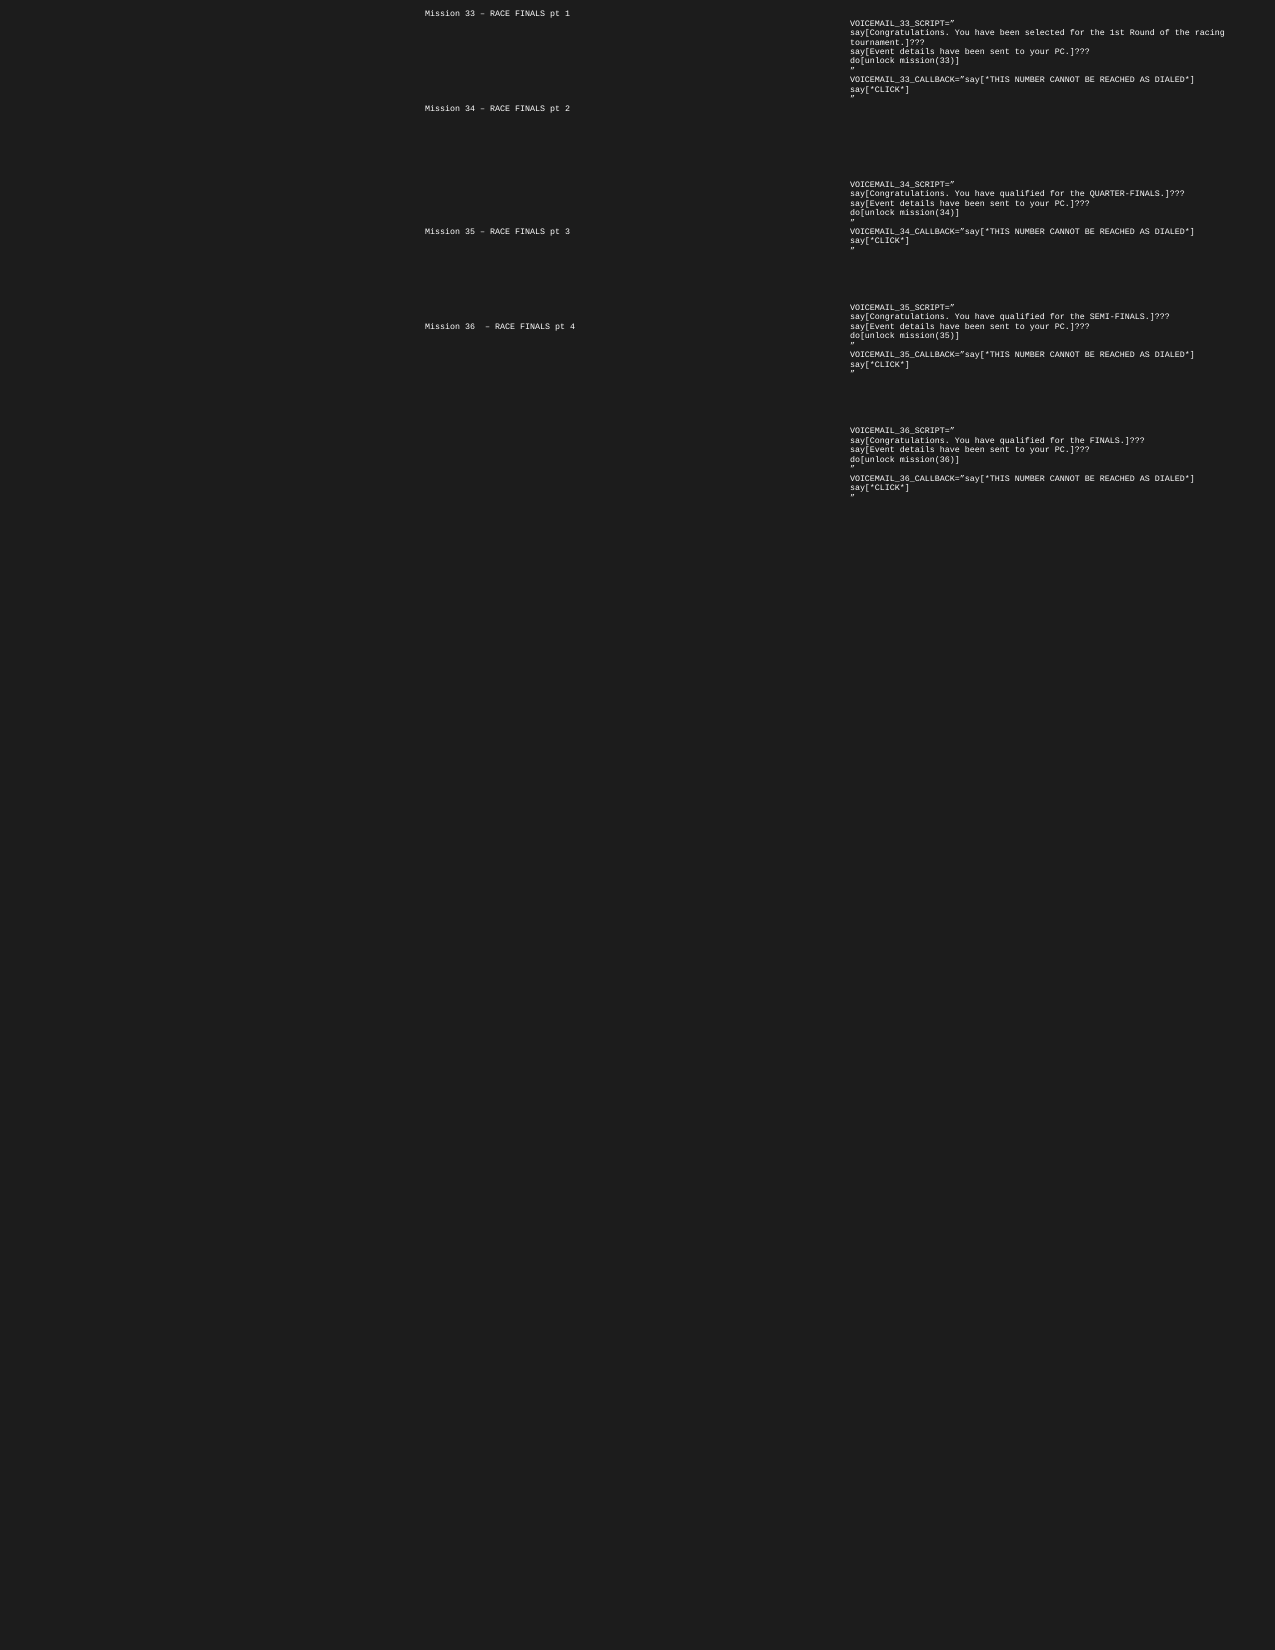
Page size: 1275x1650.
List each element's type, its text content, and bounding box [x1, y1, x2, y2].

text VOICEMAIL_35_SCRIPT=” [850, 303, 1275, 313]
text ” VOICEMAIL_34_CALLBACK=”say[*THIS NUMBER CANNOT BE REACHED AS DIALED*] [850, 218, 1275, 237]
text ” VOICEMAIL_36_CALLBACK=”say[*THIS NUMBER CANNOT BE REACHED AS DIALED*] [850, 464, 1275, 483]
text Mission 35 – RACE FINALS pt 3 [425, 227, 850, 237]
text say[Event details have been sent to your PC.]??? [850, 199, 1275, 208]
text do[unlock mission(36)] [850, 455, 1275, 464]
text ” VOICEMAIL_35_CALLBACK=”say[*THIS NUMBER CANNOT BE REACHED AS DIALED*] [850, 341, 1275, 360]
text ” [850, 95, 1275, 104]
text say[*CLICK*] [850, 237, 1275, 246]
text say[Event details have been sent to your PC.]??? [850, 446, 1275, 455]
text ” VOICEMAIL_33_CALLBACK=”say[*THIS NUMBER CANNOT BE REACHED AS DIALED*] [850, 66, 1275, 85]
text Mission 36 – RACE FINALS pt 4 [425, 322, 850, 332]
text say[*CLICK*] [850, 360, 1275, 370]
text Mission 34 – RACE FINALS pt 2 [425, 104, 850, 114]
text ” [850, 493, 1275, 502]
text do[unlock mission(34)] [850, 208, 1275, 218]
text say[Congratulations. You have qualified for the SEMI-FINALS.]??? [850, 313, 1275, 322]
text say[Congratulations. You have qualified for the QUARTER-FINALS.]??? [850, 189, 1275, 199]
text say[*CLICK*] [850, 85, 1275, 95]
text Mission 33 – RACE FINALS pt 1 [425, 9, 850, 19]
text say[Congratulations. You have been selected for the 1st Round of the racing tournament.]??? [850, 28, 1275, 47]
text do[unlock mission(35)] [850, 332, 1275, 341]
text VOICEMAIL_36_SCRIPT=” [850, 427, 1275, 436]
text VOICEMAIL_34_SCRIPT=” [850, 180, 1275, 189]
text ” [850, 370, 1275, 379]
text VOICEMAIL_33_SCRIPT=” [850, 19, 1275, 28]
text say[Event details have been sent to your PC.]??? [850, 47, 1275, 57]
text do[unlock mission(33)] [850, 57, 1275, 66]
text say[Congratulations. You have qualified for the FINALS.]??? [850, 436, 1275, 446]
text ” [850, 246, 1275, 256]
text say[Event details have been sent to your PC.]??? [850, 322, 1275, 332]
text say[*CLICK*] [850, 483, 1275, 493]
